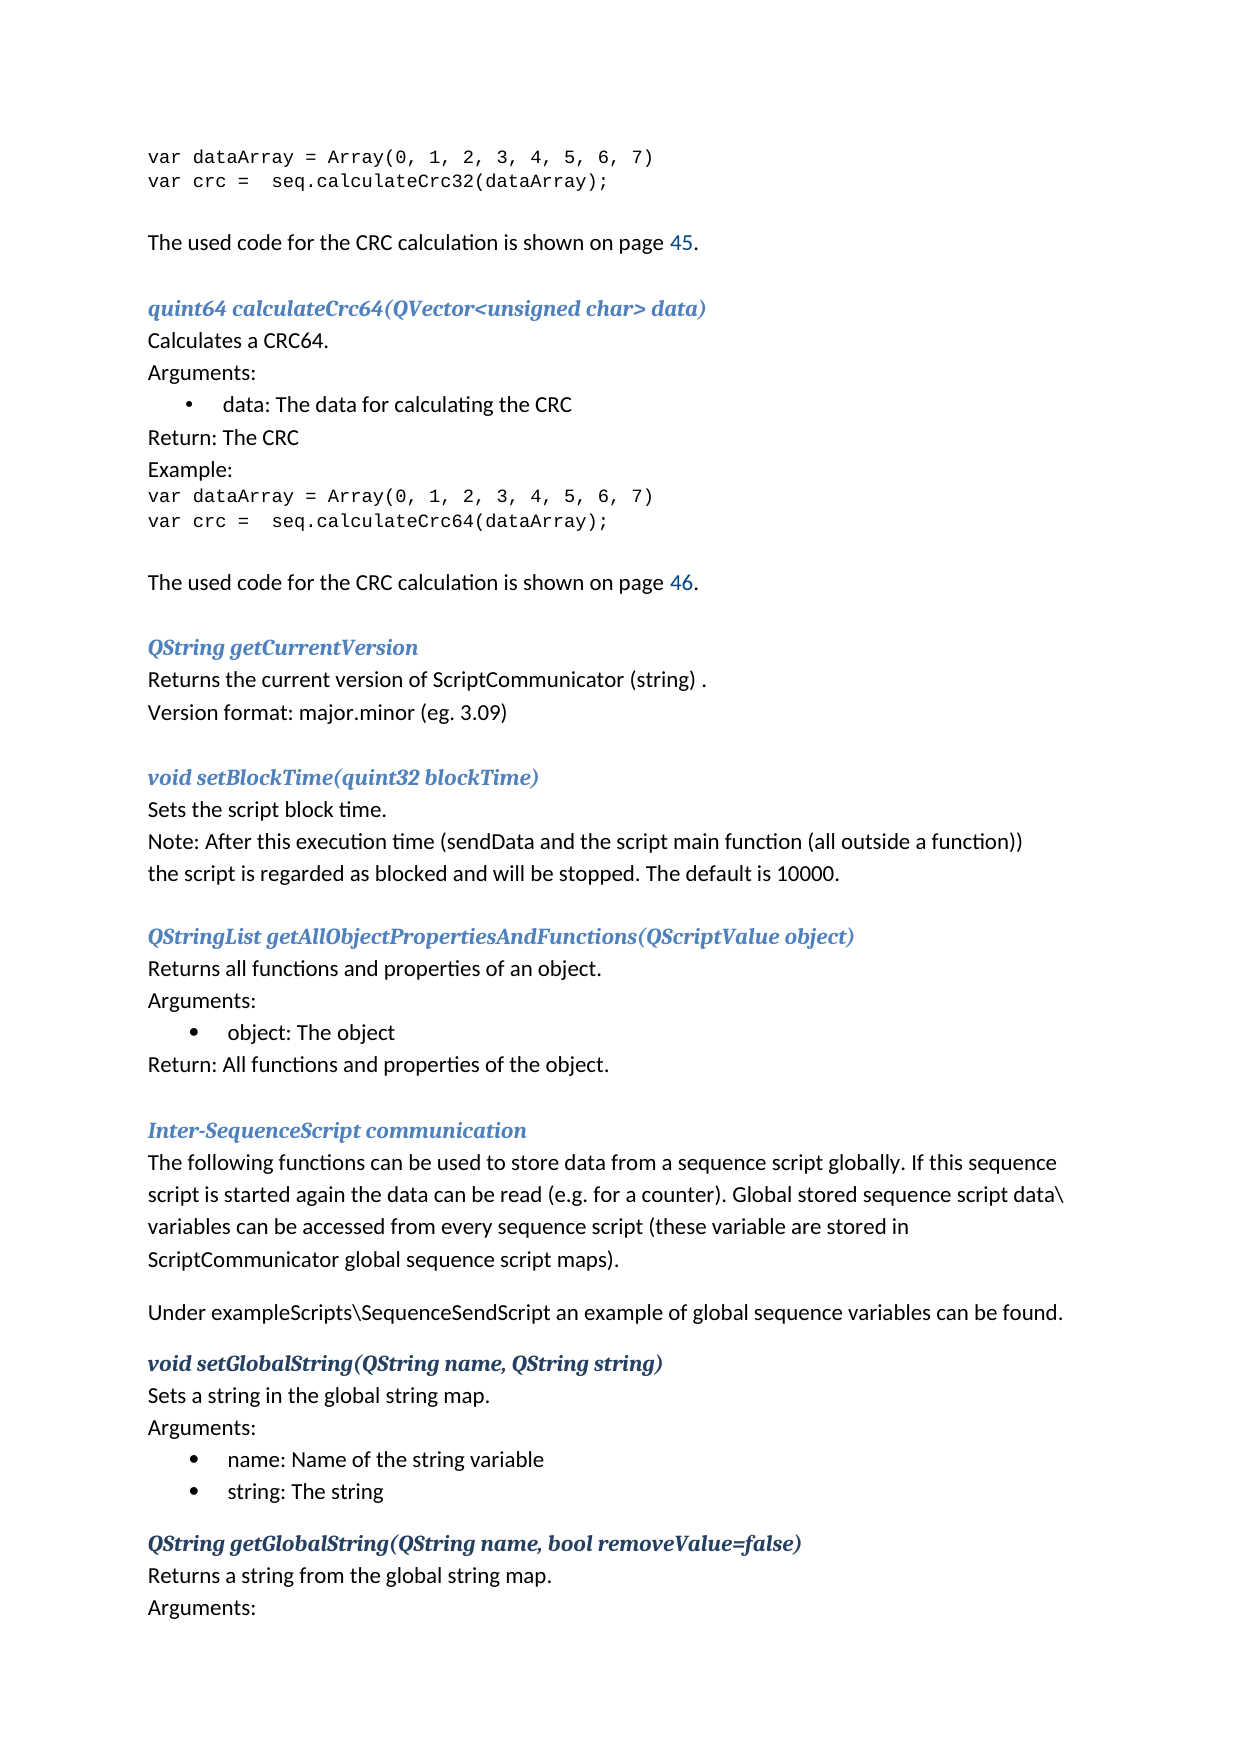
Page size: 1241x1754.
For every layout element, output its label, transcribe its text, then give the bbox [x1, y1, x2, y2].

text Return: All functions and properties of the object. [148, 1051, 1093, 1079]
subtitle QStringList getAllObjectPropertiesAndFunctions(QScriptValue object) [148, 924, 1093, 950]
text var crc = seq.calculateCrc32(dataArray); [148, 172, 1093, 193]
text The following functions can be used to store data from a sequence script globally. If this sequence script is started again the data can be read (e.g. for a counter). Global stored sequence script data\variables can be accessed from every sequence script (these variable are stored in ScriptCommunicator global sequence script maps). [148, 1148, 1093, 1273]
text The used code for the CRC calculation is shown on page 46. [148, 228, 1093, 257]
text Returns all functions and properties of an object. [148, 954, 1093, 982]
text var dataArray = Array(0, 1, 2, 3, 4, 5, 6, 7) [148, 487, 1093, 508]
text Returns a string from the global string map. [148, 1561, 1093, 1589]
subtitle QString getCurrentVersion [148, 635, 1093, 662]
text Under exampleScripts\SequenceSendScript an example of global sequence variables can be found. [148, 1298, 1093, 1326]
text Arguments: [148, 1413, 1093, 1441]
list Arguments: [148, 358, 1093, 386]
text The used code for the CRC calculation is shown on page 47. [148, 568, 1093, 596]
list Example: [148, 455, 1093, 483]
subtitle quint64 calculateCrc64(QVector<unsigned char> data) [148, 296, 1093, 322]
text var crc = seq.calculateCrc64(dataArray); [148, 511, 1093, 533]
list Calculates a CRC64. [148, 326, 1093, 354]
text var dataArray = Array(0, 1, 2, 3, 4, 5, 6, 7) [148, 148, 1093, 169]
text Arguments: [148, 986, 1093, 1014]
subtitle void setBlockTime(quint32 blockTime) [148, 765, 1093, 791]
subtitle QString getGlobalString(QString name, bool removeValue=false) [148, 1531, 1093, 1557]
list Return: The CRC [148, 423, 1093, 451]
subtitle Inter-SequenceScript communication [148, 1118, 1093, 1144]
text Note: After this execution time (sendData and the script main function (all outside a function)) [148, 827, 1093, 855]
text Sets the script block time. [148, 795, 1093, 823]
text Returns the current version of ScriptCommunicator (string) . [148, 665, 1093, 693]
list string: The string [190, 1477, 1093, 1506]
subtitle void setGlobalString(QString name, QString string) [148, 1351, 1093, 1377]
list name: Name of the string variable [190, 1445, 1093, 1473]
text Version format: major.minor (eg. 3.09) [148, 698, 1093, 726]
list object: The object [190, 1018, 1093, 1046]
list data: The data for calculating the CRC [185, 390, 1093, 418]
text the script is regarded as blocked and will be stopped. The default is 10000. [148, 859, 1093, 887]
text Arguments: [148, 1593, 1093, 1621]
text Sets a string in the global string map. [148, 1381, 1093, 1409]
